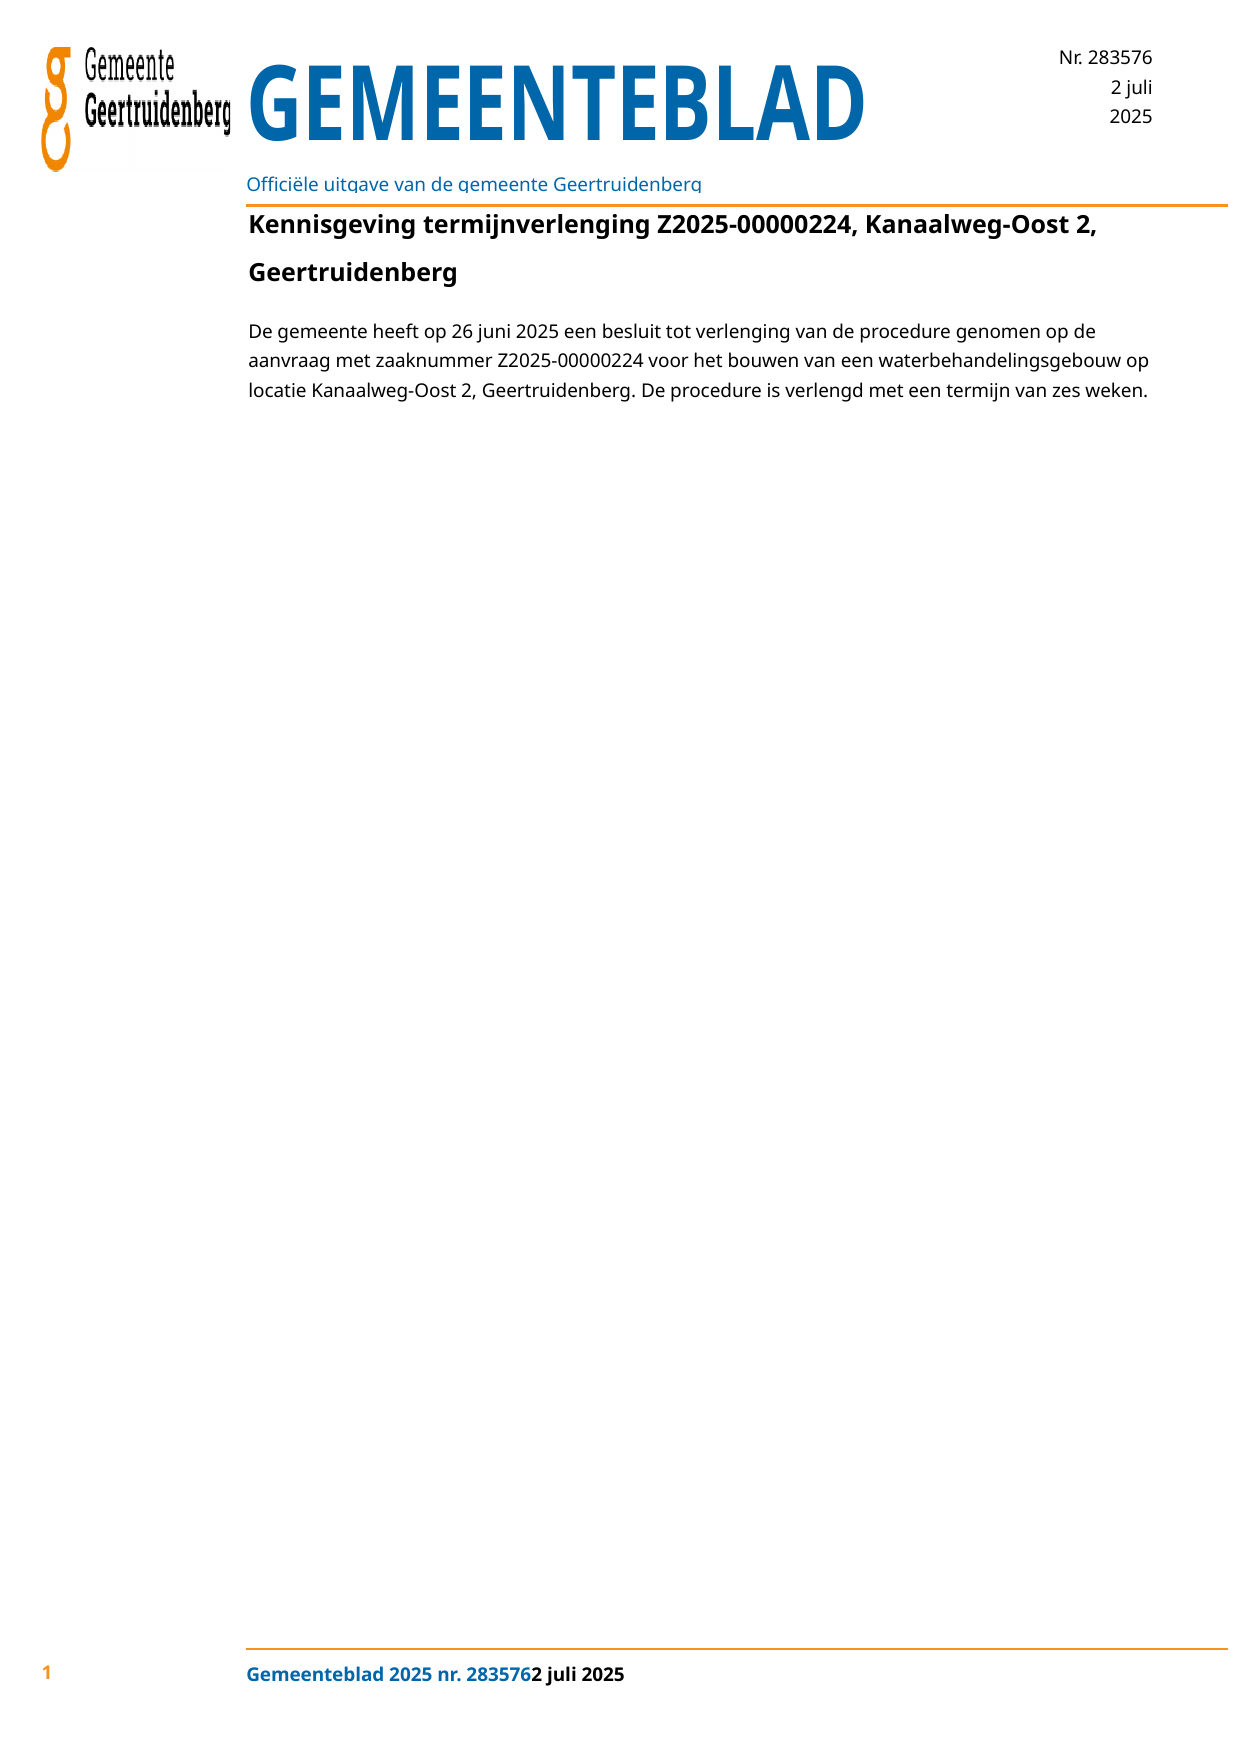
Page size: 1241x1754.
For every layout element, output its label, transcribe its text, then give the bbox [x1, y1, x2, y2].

picture [41, 47, 231, 172]
text De gemeente heeft op 26 juni 2025 een besluit tot verlenging van de procedure genomen op de aanvraag met zaaknummer Z2025-00000224 voor het bouwen van een waterbehandelingsgebouw op locatie Kanaalweg-Oost 2, Geertruidenberg. De procedure is verlengd met een termijn van zes weken. [248, 318, 1152, 403]
text Kennisgeving termijnverlenging Z2025-00000224, Kanaalweg-Oost 2, Geertruidenberg [248, 207, 1152, 288]
